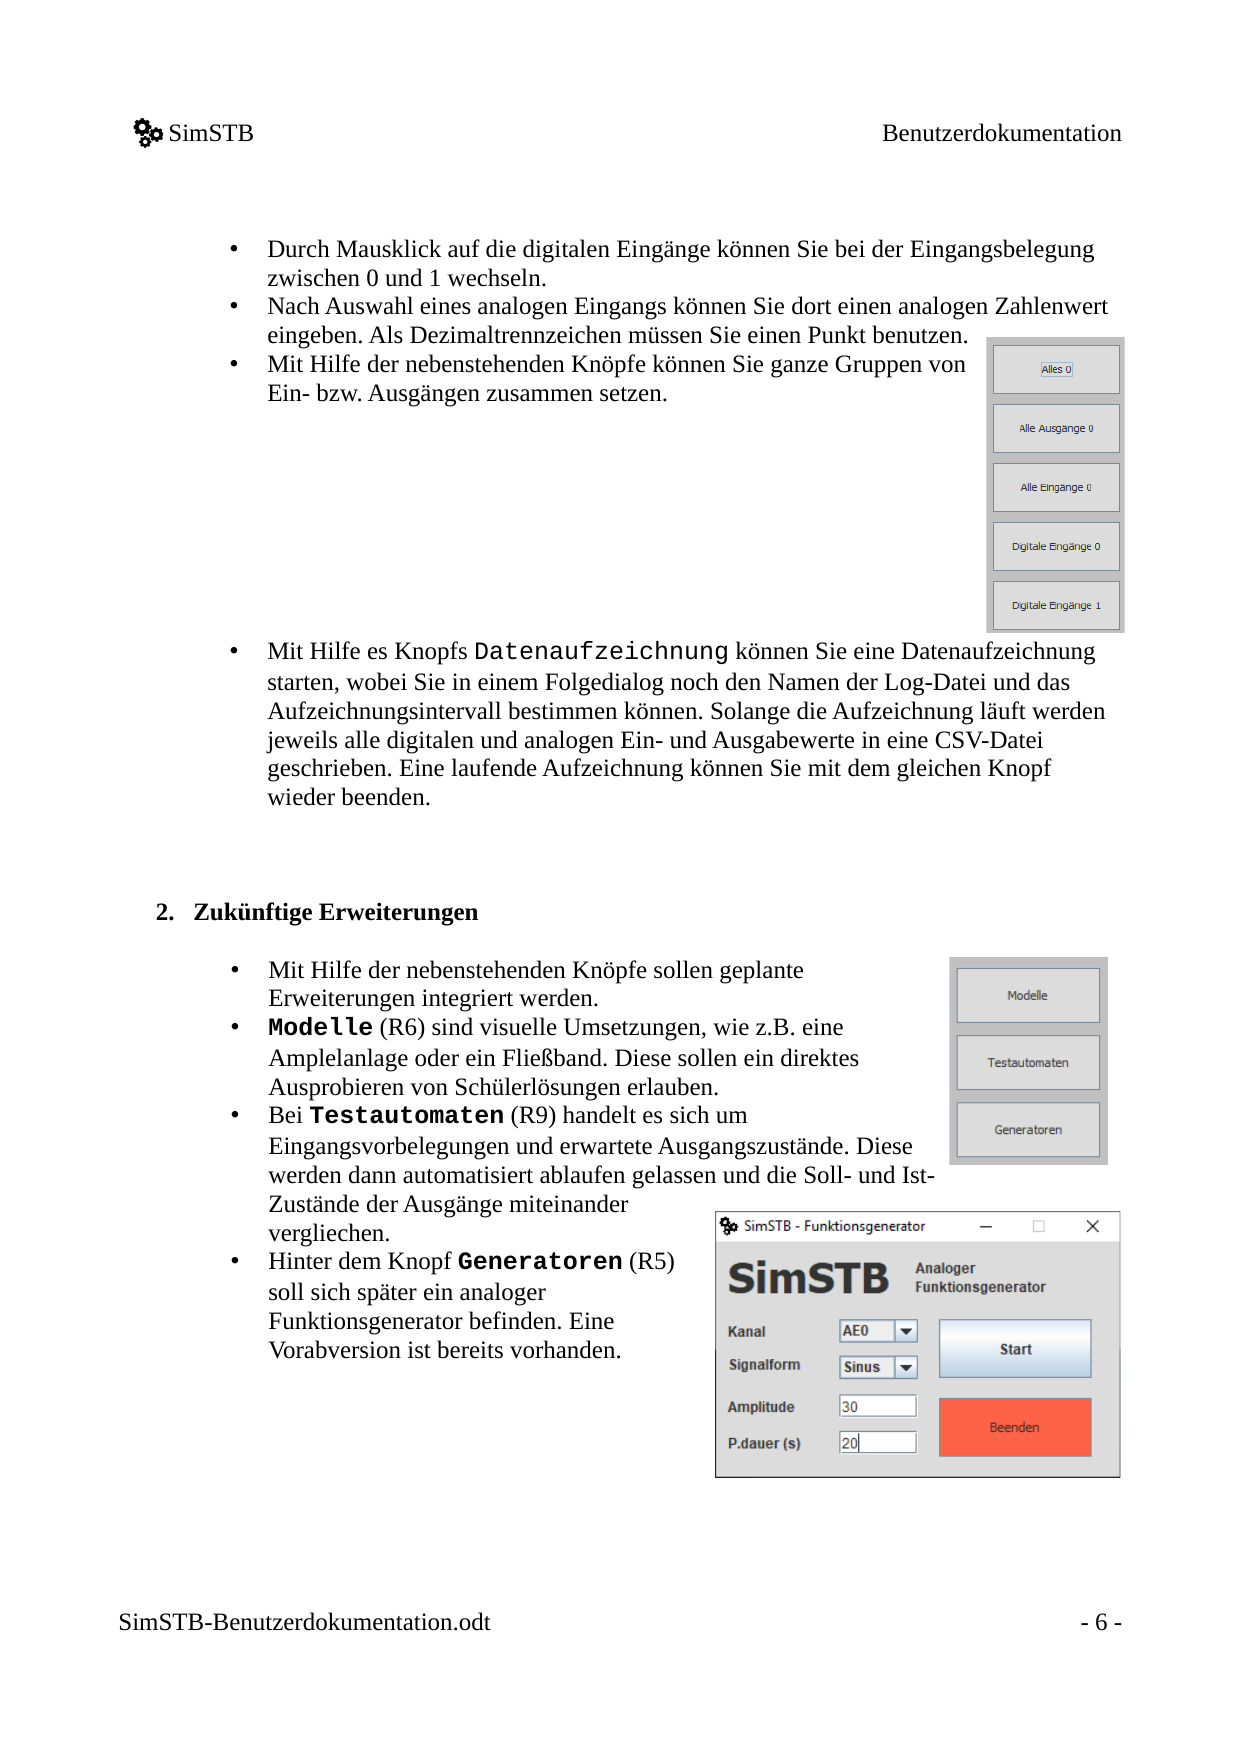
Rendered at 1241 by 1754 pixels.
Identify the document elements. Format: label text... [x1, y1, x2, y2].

list Modelle (R6) sind visuelle Umsetzungen, wie z.B. eine Amplelanlage oder ein Fließband. Diese sollen ein direktes Ausprobieren von Schülerlösungen erlauben. [231, 1012, 949, 1101]
list Mit Hilfe es Knopfs Datenaufzeichnung können Sie eine Datenaufzeichnung starten, wobei Sie in einem Folgedialog noch den Namen der Log-Datei und das Aufzeichnungsintervall bestimmen können. Solange die Aufzeichnung läuft werden jeweils alle digitalen und analogen Ein- und Ausgabewerte in eine CSV-Datei geschrieben. Eine laufende Aufzeichnung können Sie mit dem gleichen Knopf wieder beenden. [229, 636, 1122, 811]
list Zukünftige Erweiterungen [156, 897, 1122, 926]
list Hinter dem Knopf Generatoren (R5) soll sich später ein analoger Funktionsgenerator befinden. Eine Vorabversion ist bereits vorhanden. [231, 1246, 715, 1363]
picture [715, 1211, 1121, 1478]
list Bei Testautomaten (R9) handelt es sich um Eingangsvorbelegungen und erwartete Ausgangszustände. Diese werden dann automatisiert ablaufen gelassen und die Soll- und Ist-Zustände der Ausgänge miteinander vergliechen. [231, 1101, 1122, 1246]
list Mit Hilfe der nebenstehenden Knöpfe können Sie ganze Gruppen von Ein- bzw. Ausgängen zusammen setzen. [229, 349, 986, 406]
picture [986, 337, 1125, 633]
list Nach Auswahl eines analogen Eingangs können Sie dort einen analogen Zahlenwert eingeben. Als Dezimaltrennzeichen müssen Sie einen Punkt benutzen. [229, 291, 1122, 349]
list Durch Mausklick auf die digitalen Eingänge können Sie bei der Eingangsbelegung zwischen 0 und 1 wechseln. [229, 234, 1122, 291]
picture [133, 118, 164, 148]
picture [949, 957, 1108, 1165]
list Mit Hilfe der nebenstehenden Knöpfe sollen geplante Erweiterungen integriert werden. [231, 955, 1122, 1012]
